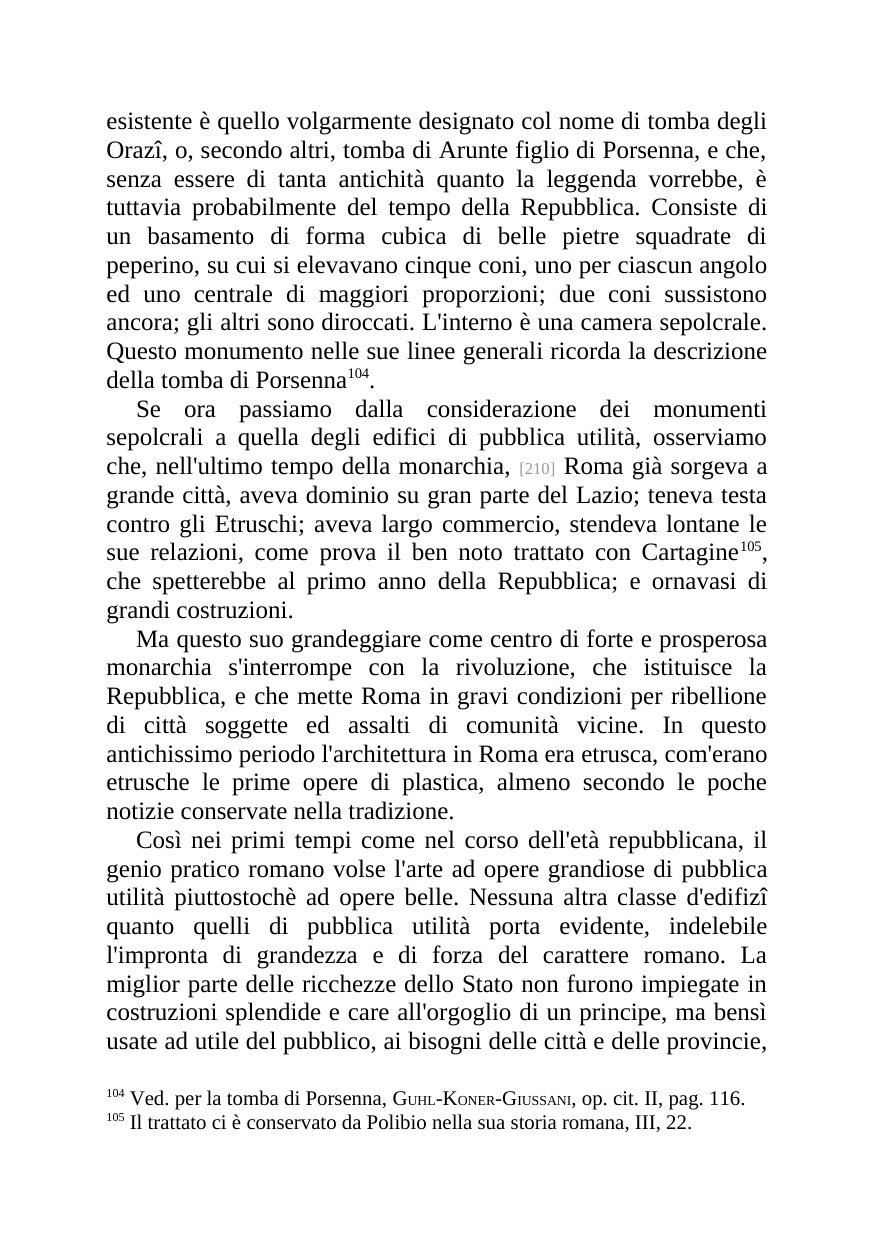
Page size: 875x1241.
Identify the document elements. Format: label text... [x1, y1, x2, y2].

text Se ora passiamo dalla considerazione dei monumenti sepolcrali a quella degli edifici di pubblica utilità, osserviamo che, nell'ultimo tempo della monarchia, [210] Roma già sorgeva a grande città, aveva dominio su gran parte del Lazio; teneva testa contro gli Etruschi; aveva largo commercio, stendeva lontane le sue relazioni, come prova il ben noto trattato con Cartagine, che spetterebbe al primo anno della Repubblica; e ornavasi di grandi costruzioni. [106, 394, 768, 624]
text Così nei primi tempi come nel corso dell'età repubblicana, il genio pratico romano volse l'arte ad opere grandiose di pubblica utilità piuttostochè ad opere belle. Nessuna altra classe d'edifizî quanto quelli di pubblica utilità porta evidente, indelebile l'impronta di grandezza e di forza del carattere romano. La miglior parte delle ricchezze dello Stato non furono impiegate in costruzioni splendide e care all'orgoglio di un principe, ma bensì usate ad utile del pubblico, ai bisogni delle città e delle provincie, [106, 825, 768, 1055]
text esistente è quello volgarmente designato col nome di tomba degli Orazî, o, secondo altri, tomba di Arunte figlio di Porsenna, e che, senza essere di tanta antichità quanto la leggenda vorrebbe, è tuttavia probabilmente del tempo della Repubblica. Consiste di un basamento di forma cubica di belle pietre squadrate di peperino, su cui si elevavano cinque coni, uno per ciascun angolo ed uno centrale di maggiori proporzioni; due coni sussistono ancora; gli altri sono diroccati. L'interno è una camera sepolcrale. Questo monumento nelle sue linee generali ricorda la descrizione della tomba di Porsenna. [106, 106, 768, 394]
text Ma questo suo grandeggiare come centro di forte e prosperosa monarchia s'interrompe con la rivoluzione, che istituisce la Repubblica, e che mette Roma in gravi condizioni per ribellione di città soggette ed assalti di comunità vicine. In questo antichissimo periodo l'architettura in Roma era etrusca, com'erano etrusche le prime opere di plastica, almeno secondo le poche notizie conservate nella tradizione. [106, 624, 768, 825]
text Il trattato ci è conservato da Polibio nella sua storia romana, III, 22. [106, 1110, 768, 1134]
text Ved. per la tomba di Porsenna, Guhl-Koner-Giussani, op. cit. II, pag. 116. [106, 1086, 768, 1110]
